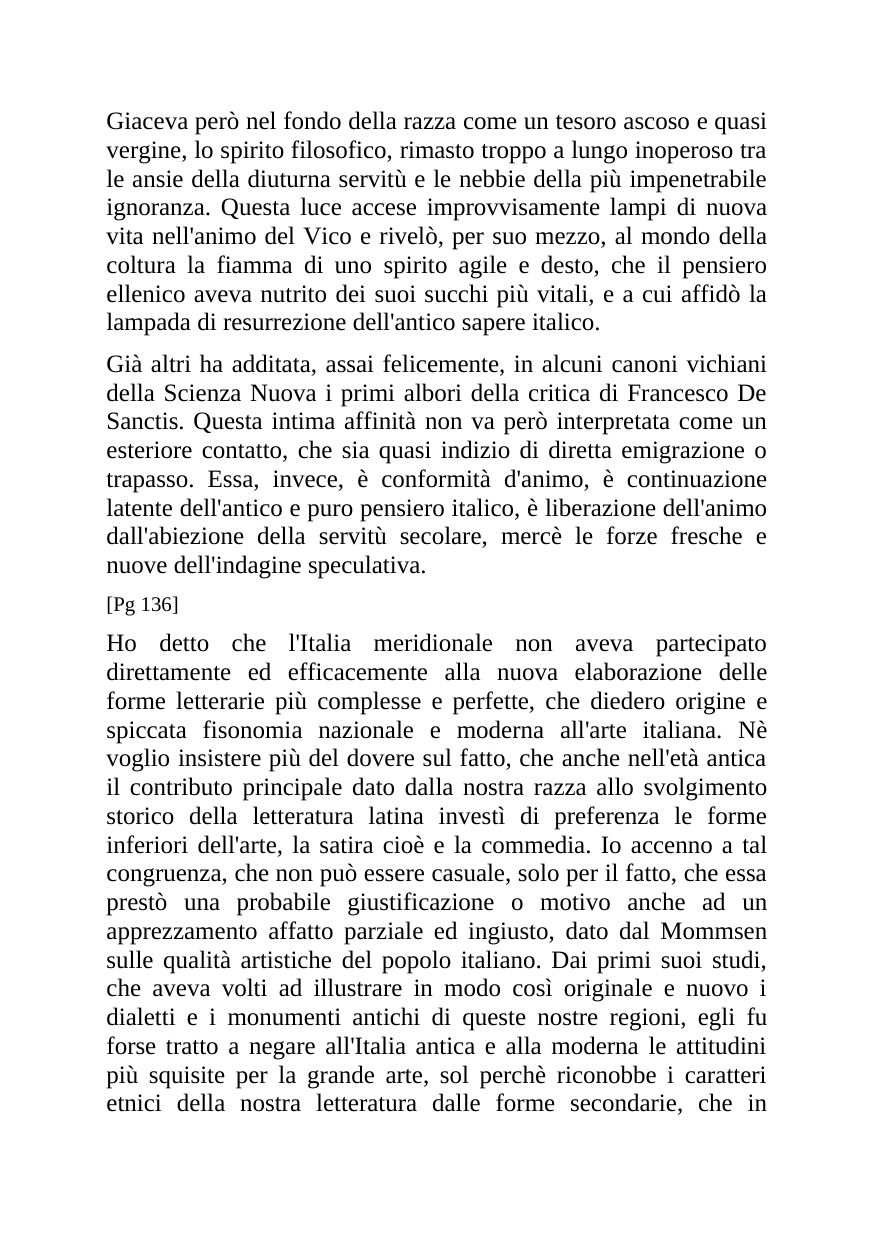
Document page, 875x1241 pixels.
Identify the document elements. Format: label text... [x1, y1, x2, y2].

text [Pg 136] [106, 592, 768, 616]
text Ho detto che l'Italia meridionale non aveva partecipato direttamente ed efficacemente alla nuova elaborazione delle forme letterarie più complesse e perfette, che diedero origine e spiccata fisonomia nazionale e moderna all'arte italiana. Nè voglio insistere più del dovere sul fatto, che anche nell'età antica il contributo principale dato dalla nostra razza allo svolgimento storico della letteratura latina investì di preferenza le forme inferiori dell'arte, la satira cioè e la commedia. Io accenno a tal congruenza, che non può essere casuale, solo per il fatto, che essa prestò una probabile giustificazione o motivo anche ad un apprezzamento affatto parziale ed ingiusto, dato dal Mommsen sulle qualità artistiche del popolo italiano. Dai primi suoi studi, che aveva volti ad illustrare in modo così originale e nuovo i dialetti e i monumenti antichi di queste nostre regioni, egli fu forse tratto a negare all'Italia antica e alla moderna le attitudini più squisite per la grande arte, sol perchè riconobbe i caratteri etnici della nostra letteratura dalle forme secondarie, che in [106, 628, 768, 1117]
text Già altri ha additata, assai felicemente, in alcuni canoni vichiani della Scienza Nuova i primi albori della critica di Francesco De Sanctis. Questa intima affinità non va però interpretata come un esteriore contatto, che sia quasi indizio di diretta emigrazione o trapasso. Essa, invece, è conformità d'animo, è continuazione latente dell'antico e puro pensiero italico, è liberazione dell'animo dall'abiezione della servitù secolare, mercè le forze fresche e nuove dell'indagine speculativa. [106, 349, 768, 579]
text Giaceva però nel fondo della razza come un tesoro ascoso e quasi vergine, lo spirito filosofico, rimasto troppo a lungo inoperoso tra le ansie della diuturna servitù e le nebbie della più impenetrabile ignoranza. Questa luce accese improvvisamente lampi di nuova vita nell'animo del Vico e rivelò, per suo mezzo, al mondo della coltura la fiamma di uno spirito agile e desto, che il pensiero ellenico aveva nutrito dei suoi succhi più vitali, e a cui affidò la lampada di resurrezione dell'antico sapere italico. [106, 106, 768, 336]
